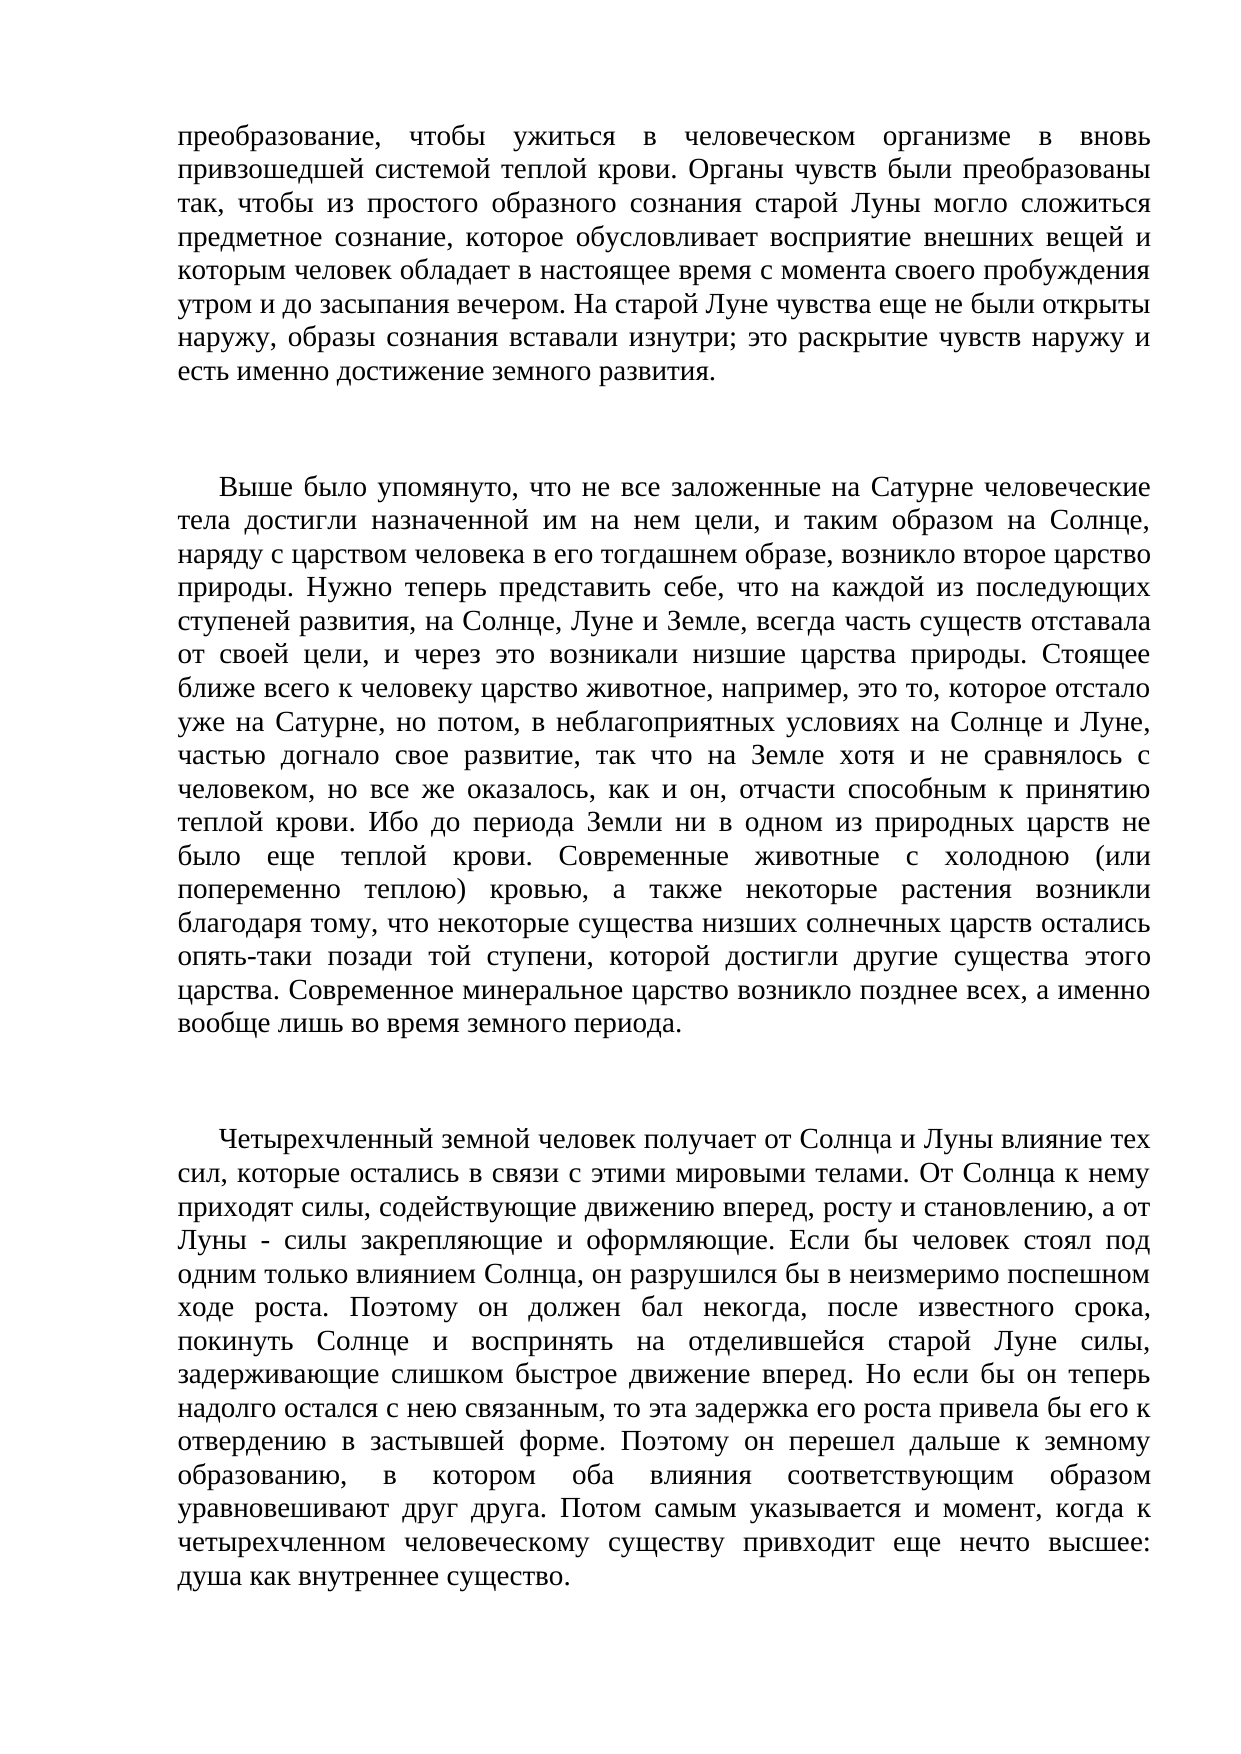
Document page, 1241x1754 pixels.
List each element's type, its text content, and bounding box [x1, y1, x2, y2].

text Выше было упомянуто, что не все заложенные на Сатурне человеческие тела достигли назначенной им на нем цели, и таким образом на Солнце, наряду с царством человека в его тогдашнем образе, возникло второе царство природы. Нужно теперь представить себе, что на каждой из последующих ступеней развития, на Солнце, Луне и Земле, всегда часть существ отставала от своей цели, и через это возникали низшие царства природы. Стоящее ближе всего к человеку царство животное, например, это то, которое отстало уже на Сатурне, но потом, в неблагоприятных условиях на Солнце и Луне, частью догнало свое развитие, так что на Земле хотя и не сравнялось с человеком, но все же оказалось, как и он, отчасти способным к принятию теплой крови. Ибо до периода Земли ни в одном из природных царств не было еще теплой крови. Современные животные с холодною (или попеременно теплою) кровью, а также некоторые растения возникли благодаря тому, что некоторые существа низших солнечных царств остались опять-таки позади той ступени, которой достигли другие существа этого царства. Современное минеральное царство возникло позднее всех, а именно вообще лишь во время земного периода. [177, 469, 1152, 1039]
text Четырехчленный земной человек получает от Солнца и Луны влияние тех сил, которые остались в связи с этими мировыми телами. От Солнца к нему приходят силы, содействующие движению вперед, росту и становлению, а от Луны - силы закрепляющие и оформляющие. Если бы человек стоял под одним только влиянием Солнца, он разрушился бы в неизмеримо поспешном ходе роста. Поэтому он должен бал некогда, после известного срока, покинуть Солнце и воспринять на отделившейся старой Луне силы, задерживающие слишком быстрое движение вперед. Но если бы он теперь надолго остался с нею связанным, то эта задержка его роста привела бы его к отвердению в застывшей форме. Поэтому он перешел дальше к земному образованию, в котором оба влияния соответствующим образом уравновешивают друг друга. Потом самым указывается и момент, когда к четырехчленном человеческому существу привходит еще нечто высшее: душа как внутреннее существо. [177, 1122, 1152, 1591]
text преобразование, чтобы ужиться в человеческом организме в вновь привзошедшей системой теплой крови. Органы чувств были преобразованы так, чтобы из простого образного сознания старой Луны могло сложиться предметное сознание, которое обусловливает восприятие внешних вещей и которым человек обладает в настоящее время с момента своего пробуждения утром и до засыпания вечером. На старой Луне чувства еще не были открыты наружу, образы сознания вставали изнутри; это раскрытие чувств наружу и есть именно достижение земного развития. [177, 118, 1152, 386]
